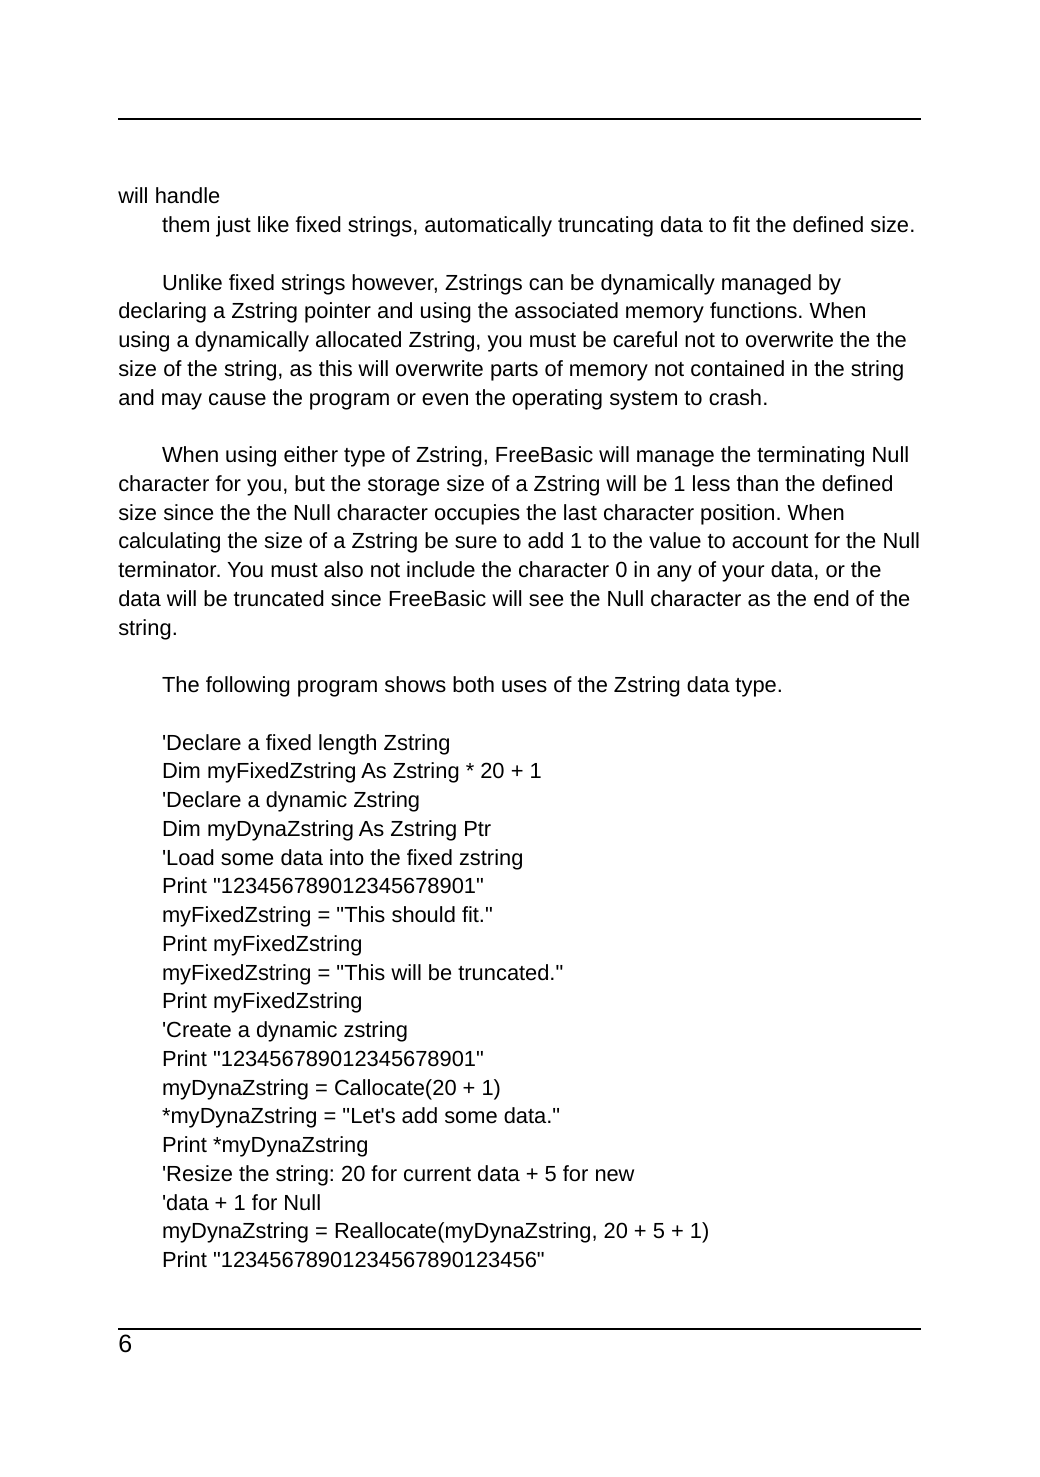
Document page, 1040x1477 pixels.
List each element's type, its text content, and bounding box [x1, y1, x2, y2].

text Print myFixedZstring [118, 984, 921, 1013]
text *myDynaZstring = "Let's add some data." [118, 1099, 921, 1128]
text 'data + 1 for Null [118, 1186, 921, 1214]
text 'Create a dynamic zstring [118, 1013, 921, 1042]
text 'Declare a fixed length Zstring [118, 726, 921, 754]
text myFixedZstring = "This should fit." [118, 898, 921, 927]
text Dim myFixedZstring As Zstring * 20 + 1 [118, 754, 921, 783]
text myDynaZstring = Reallocate(myDynaZstring, 20 + 5 + 1) [118, 1214, 921, 1243]
text Print myFixedZstring [118, 927, 921, 956]
text The following program shows both uses of the Zstring data type. [118, 668, 921, 697]
text Print *myDynaZstring [118, 1128, 921, 1157]
text 'Load some data into the fixed zstring [118, 841, 921, 869]
text Unlike fixed strings however, Zstrings can be dynamically managed by declaring a Zstring pointer and using the associated memory functions. When using a dynamically allocated Zstring, you must be careful not to overwrite the the size of the string, as this will overwrite parts of memory not contained in the string and may cause the program or even the operating system to crash. [118, 266, 921, 409]
text Dim myDynaZstring As Zstring Ptr [118, 812, 921, 841]
text myDynaZstring = Callocate(20 + 1) [118, 1071, 921, 1099]
text myFixedZstring = "This will be truncated." [118, 956, 921, 984]
text Print "123456789012345678901" [118, 869, 921, 898]
text will handle [118, 180, 921, 208]
text Print "12345678901234567890123456" [118, 1243, 921, 1272]
text 'Declare a dynamic Zstring [118, 783, 921, 812]
text 'Resize the string: 20 for current data + 5 for new [118, 1157, 921, 1186]
text When using either type of Zstring, FreeBasic will manage the terminating Null character for you, but the storage size of a Zstring will be 1 less than the defined size since the the Null character occupies the last character position. When calculating the size of a Zstring be sure to add 1 to the value to account for the Null terminator. You must also not include the character 0 in any of your data, or the data will be truncated since FreeBasic will see the Null character as the end of the string. [118, 438, 921, 639]
text Print "123456789012345678901" [118, 1042, 921, 1071]
text them just like fixed strings, automatically truncating data to fit the defined size. [118, 208, 921, 237]
